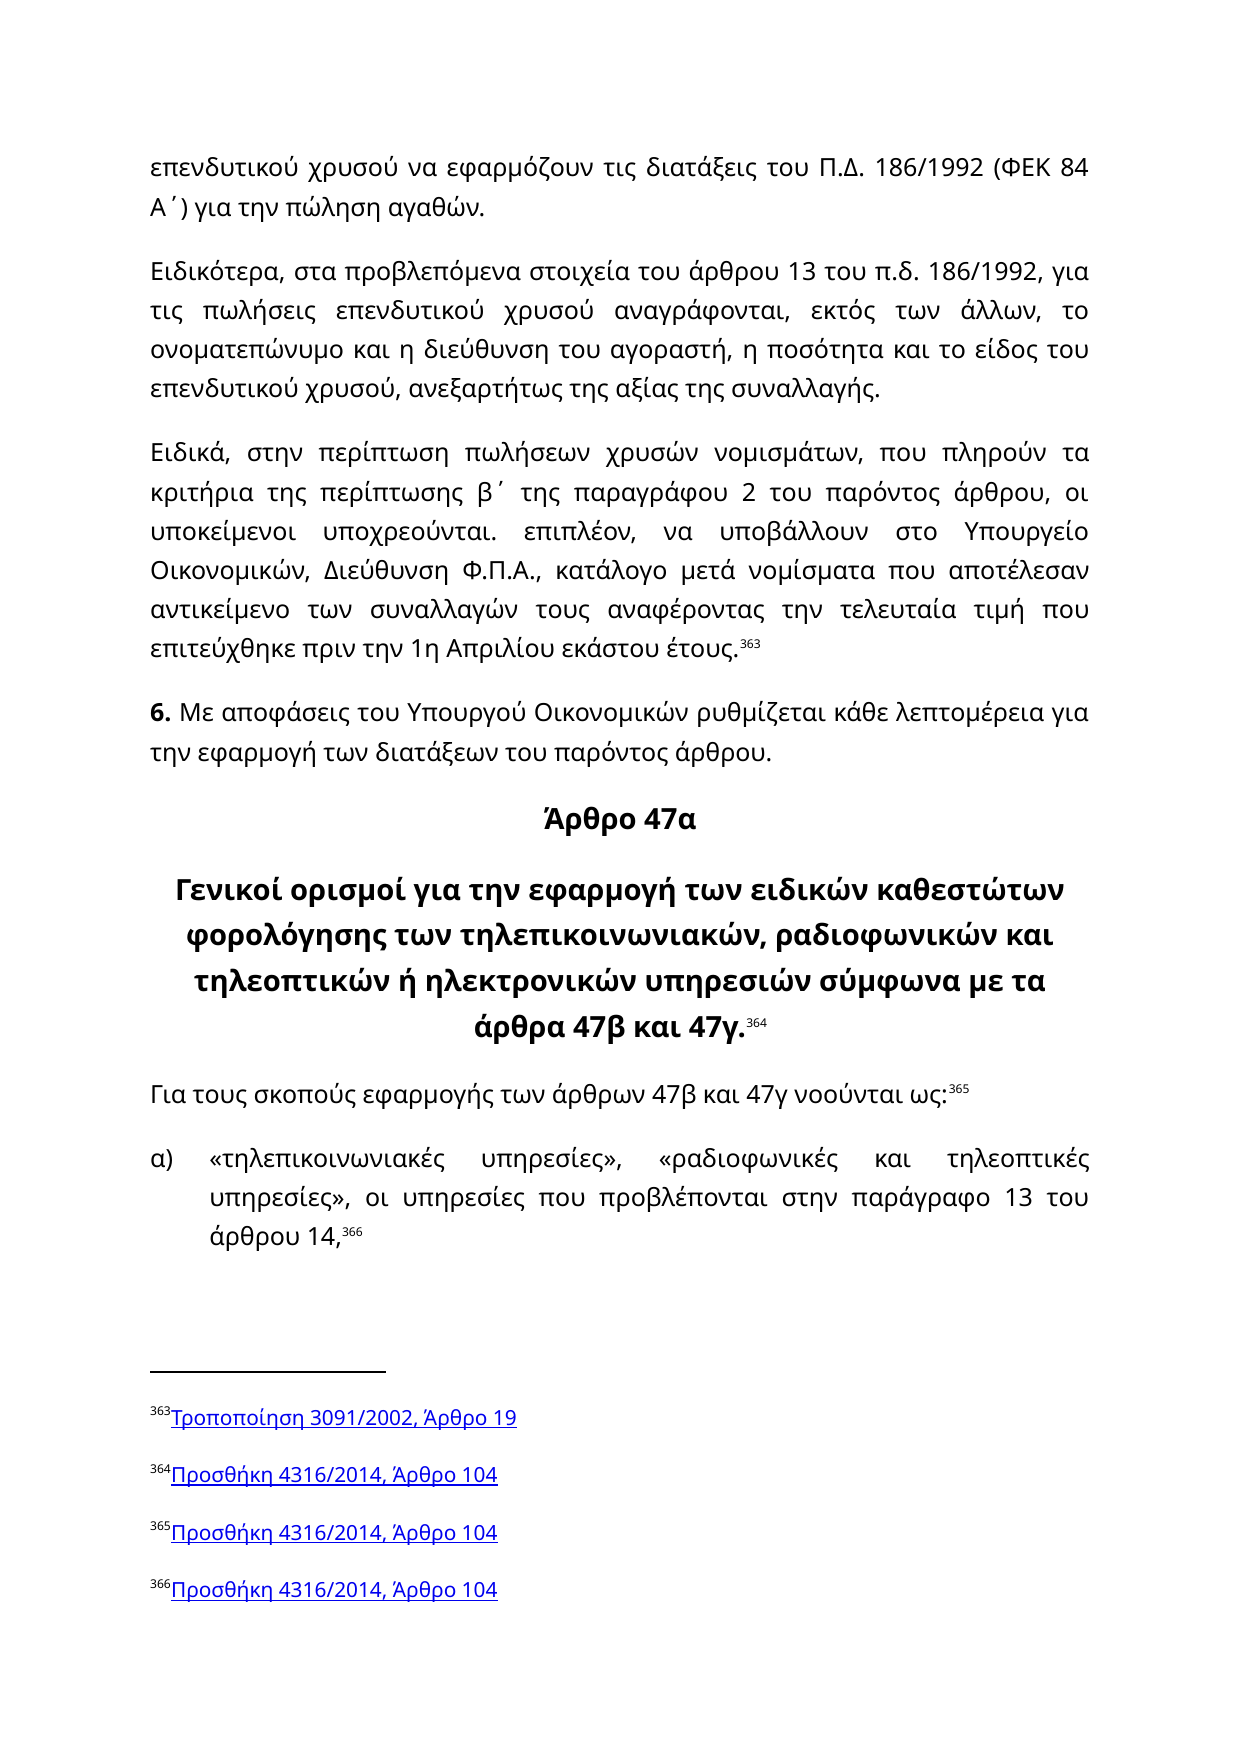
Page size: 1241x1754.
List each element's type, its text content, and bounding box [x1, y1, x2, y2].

list α) «τηλεπικοινωνιακές υπηρεσίες», «ραδιοφωνικές και τηλεοπτικές υπηρεσίες», οι υπηρεσίες που προβλέπονται στην παράγραφο 13 του άρθρου 14, [150, 1141, 1090, 1253]
text επενδυτικού χρυσού να εφαρμόζουν τις διατάξεις του Π.Δ. 186/1992 (ΦΕΚ 84 Α΄) για την πώληση αγαθών. [150, 150, 1090, 223]
subtitle Γενικοί ορισμοί για την εφαρμογή των ειδικών καθεστώτων φορολόγησης των τηλεπικοινωνιακών, ραδιοφωνικών και τηλεοπτικών ή ηλεκτρονικών υπηρεσιών σύμφωνα με τα άρθρα 47β και 47γ. [150, 869, 1090, 1046]
text Προσθήκη 4316/2014, Άρθρο 104 [150, 1576, 1090, 1604]
text 6. Με αποφάσεις του Υπουργού Οικονομικών ρυθμίζεται κάθε λεπτομέρεια για την εφαρμογή των διατάξεων του παρόντος άρθρου. [150, 695, 1090, 768]
text Για τους σκοπούς εφαρμογής των άρθρων 47β και 47γ νοούνται ως: [150, 1076, 1090, 1111]
text Ειδικά, στην περίπτωση πωλήσεων χρυσών νομισμάτων, που πληρούν τα κριτήρια της περίπτωσης β΄ της παραγράφου 2 του παρόντος άρθρου, οι υποκείμενοι υποχρεούνται. επιπλέον, να υποβάλλουν στο Υπουργείο Οικονομικών, Διεύθυνση Φ.Π.Α., κατάλογο μετά νομίσματα που αποτέλεσαν αντικείμενο των συναλλαγών τους αναφέροντας την τελευταία τιμή που επιτεύχθηκε πριν την 1η Απριλίου εκάστου έτους. [150, 435, 1090, 665]
text Τροποποίηση 3091/2002, Άρθρο 19 [150, 1403, 1090, 1431]
text Προσθήκη 4316/2014, Άρθρο 104 [150, 1460, 1090, 1489]
text Ειδικότερα, στα προβλεπόμενα στοιχεία του άρθρου 13 του π.δ. 186/1992, για τις πωλήσεις επενδυτικού χρυσού αναγράφονται, εκτός των άλλων, το ονοματεπώνυμο και η διεύθυνση του αγοραστή, η ποσότητα και το είδος του επενδυτικού χρυσού, ανεξαρτήτως της αξίας της συναλλαγής. [150, 253, 1090, 405]
subtitle Άρθρο 47α [150, 798, 1090, 838]
text Προσθήκη 4316/2014, Άρθρο 104 [150, 1518, 1090, 1546]
